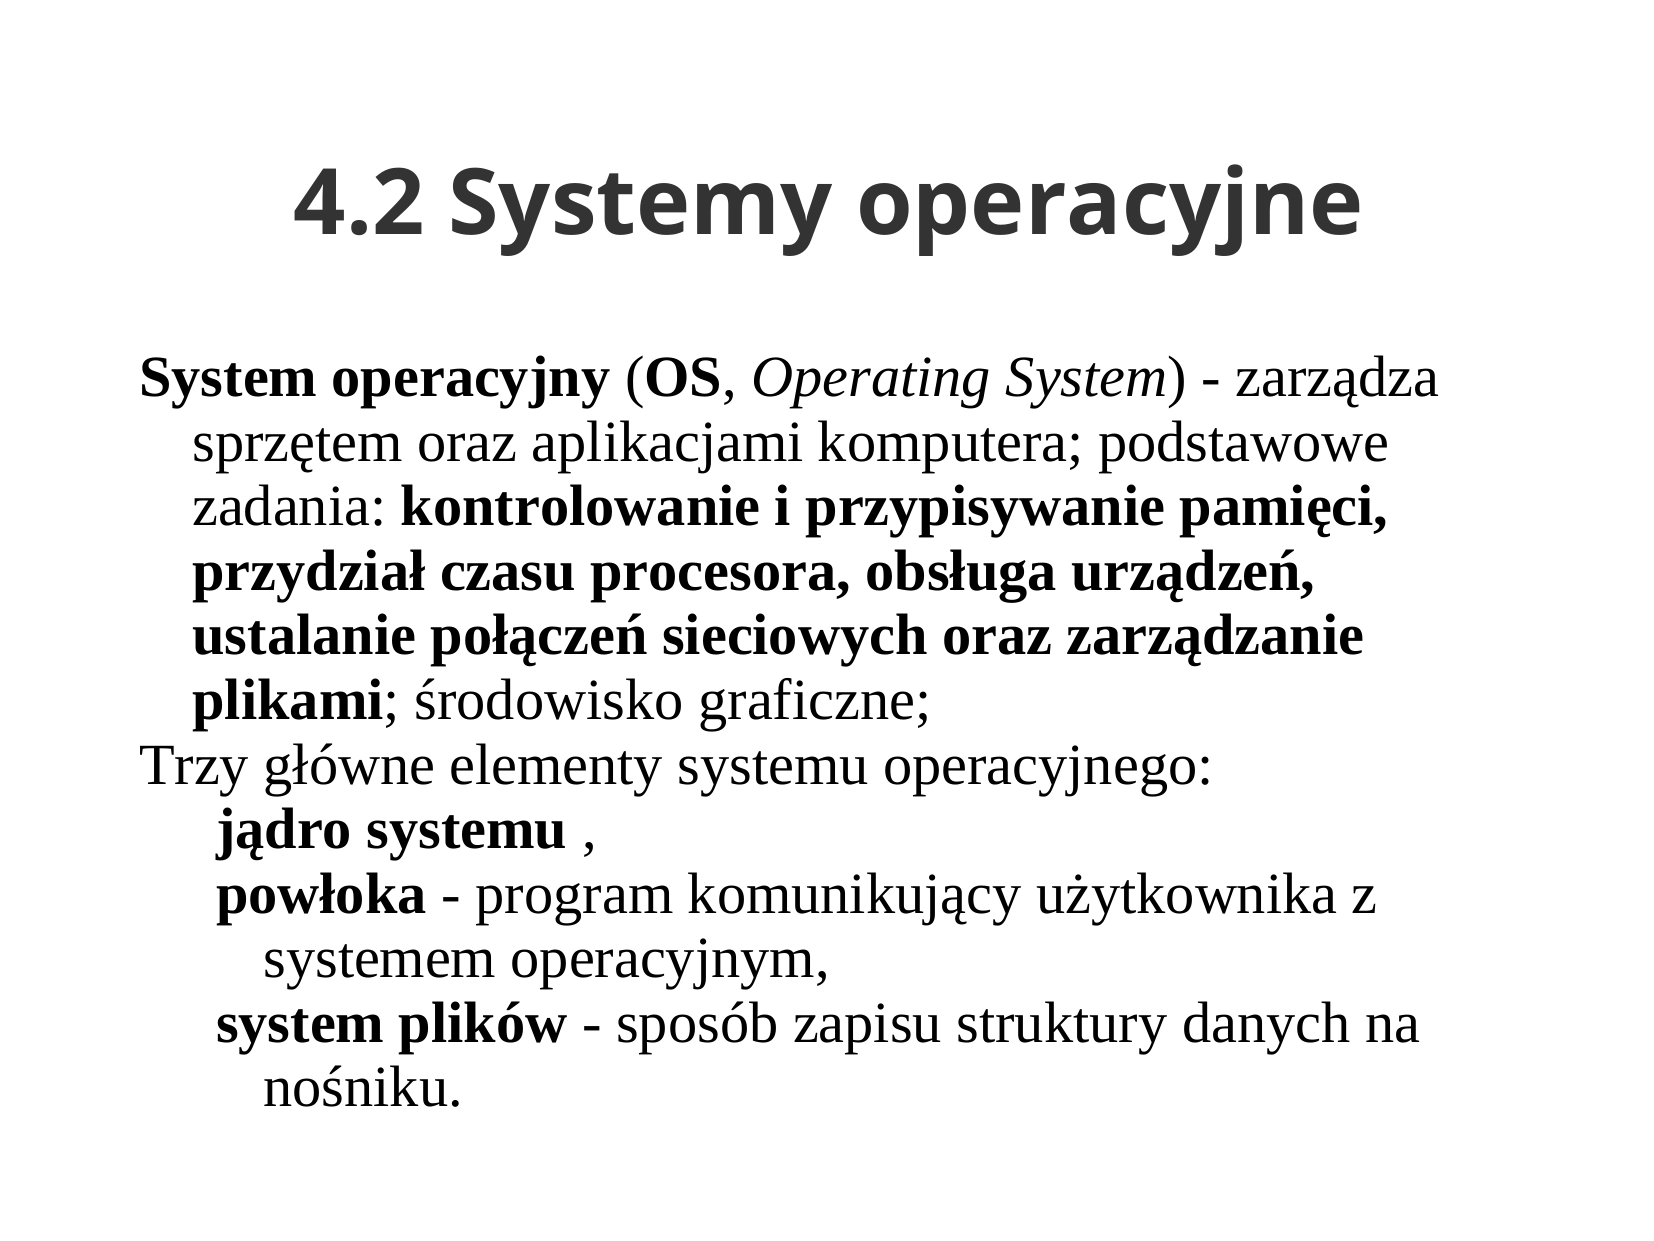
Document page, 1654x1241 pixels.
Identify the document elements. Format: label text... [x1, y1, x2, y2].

list System operacyjny (OS, Operating System) - zarządza sprzętem oraz aplikacjami komputera; podstawowe zadania: kontrolowanie i przypisywanie pamięci, przydział czasu procesora, obsługa urządzeń, ustalanie połączeń sieciowych oraz zarządzanie plikami; środowisko graficzne; Trzy główne elementy systemu operacyjnego: jądro systemu , powłoka - program komunikujący użytkownika z systemem operacyjnym, system plików - sposób zapisu struktury danych na nośniku. [121, 344, 1534, 1138]
title 4.2 Systemy operacyjne [123, 102, 1536, 296]
